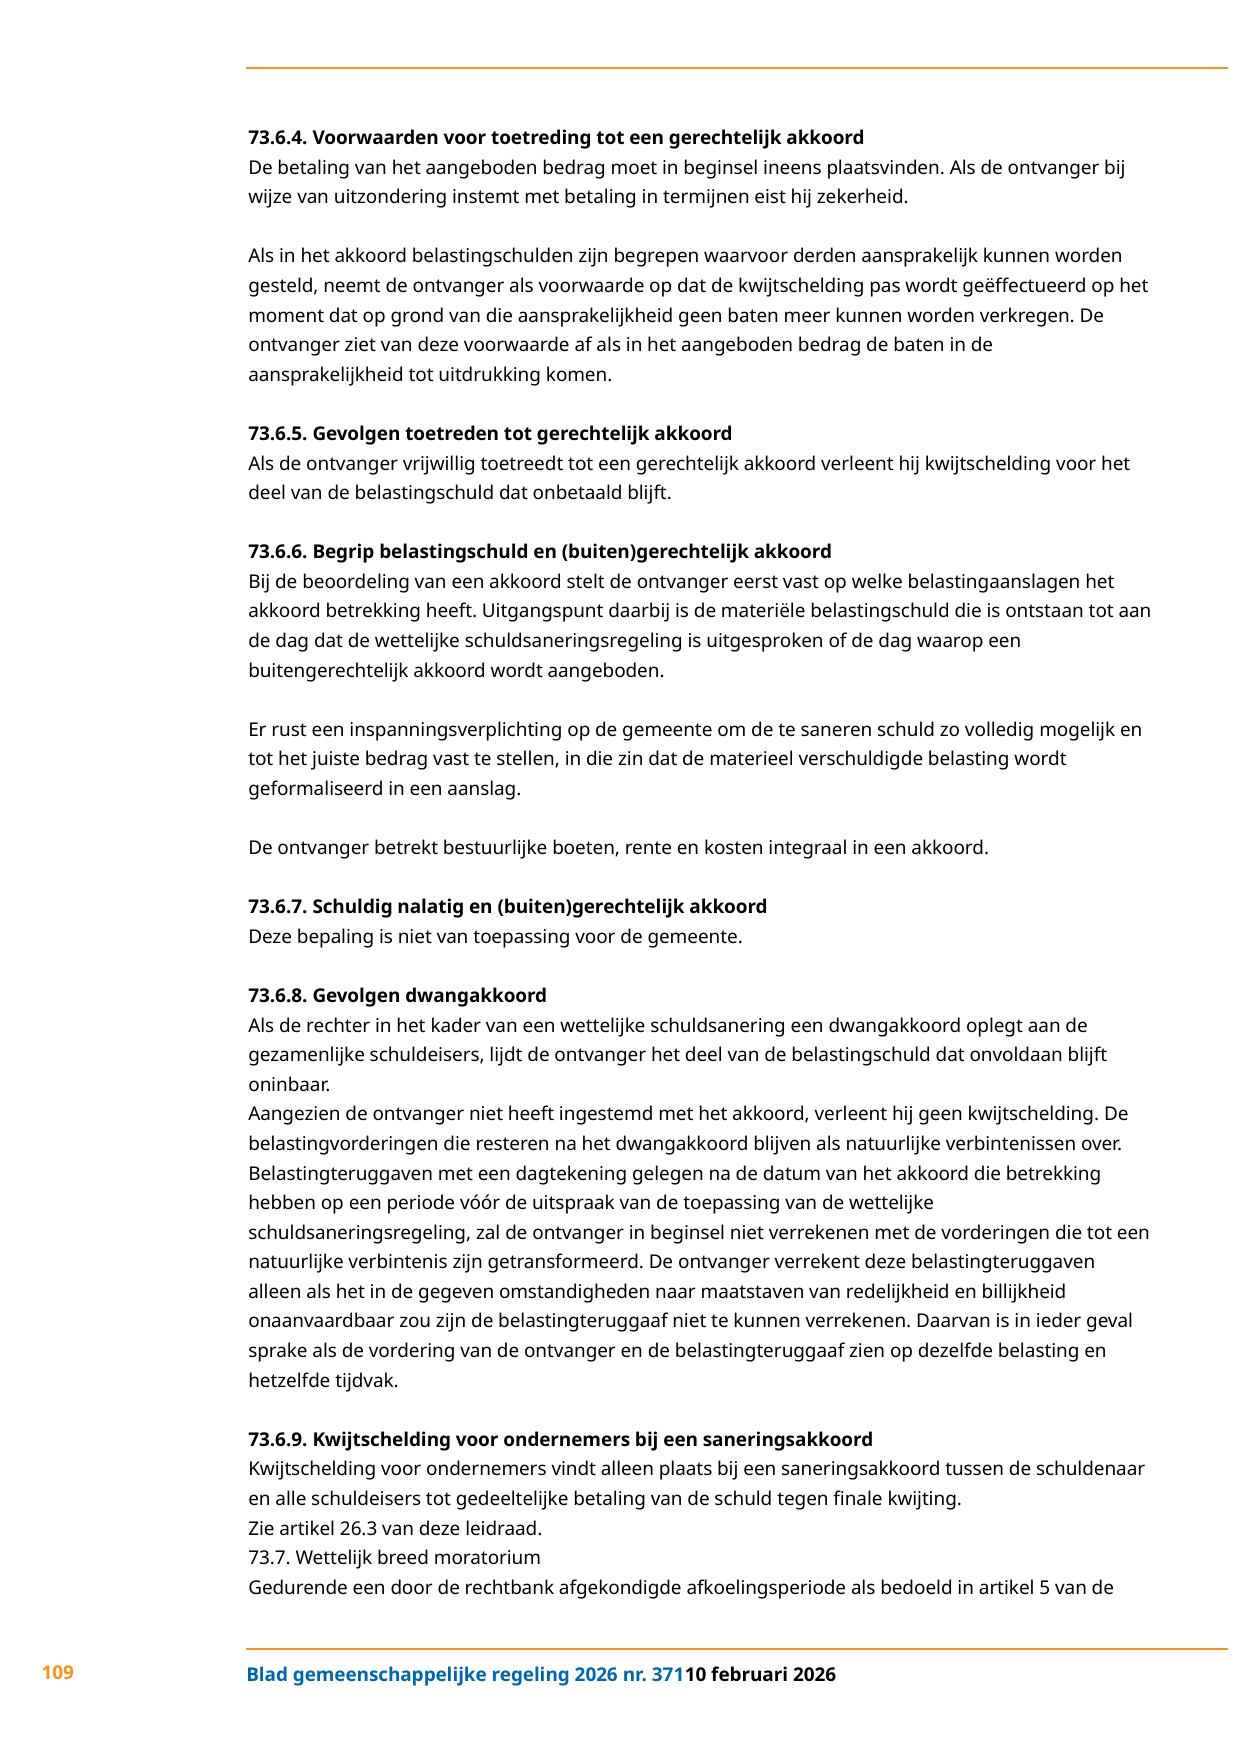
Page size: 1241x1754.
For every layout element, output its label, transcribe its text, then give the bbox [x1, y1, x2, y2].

text Gedurende een door de rechtbank afgekondigde afkoelingsperiode als bedoeld in artikel 5 van de [248, 1574, 1152, 1600]
text Als in het akkoord belastingschulden zijn begrepen waarvoor derden aansprakelijk kunnen worden gesteld, neemt de ontvanger als voorwaarde op dat de kwijtschelding pas wordt geëffectueerd op het moment dat op grond van die aansprakelijkheid geen baten meer kunnen worden verkregen. De ontvanger ziet van deze voorwaarde af als in het aangeboden bedrag de baten in de aansprakelijkheid tot uitdrukking komen. [248, 243, 1152, 387]
picture [41, 47, 231, 172]
text Deze bepaling is niet van toepassing voor de gemeente. [248, 923, 1152, 949]
text Zie artikel 26.3 van deze leidraad. [248, 1515, 1152, 1541]
text 73.6.9. Kwijtschelding voor ondernemers bij een saneringsakkoord [248, 1426, 1152, 1452]
text De betaling van het aangeboden bedrag moet in beginsel ineens plaatsvinden. Als de ontvanger bij wijze van uitzondering instemt met betaling in termijnen eist hij zekerheid. [248, 154, 1152, 209]
text Belastingteruggaven met een dagtekening gelegen na de datum van het akkoord die betrekking hebben op een periode vóór de uitspraak van de toepassing van de wettelijke schuldsaneringsregeling, zal de ontvanger in beginsel niet verrekenen met de vorderingen die tot een natuurlijke verbintenis zijn getransformeerd. De ontvanger verrekent deze belastingteruggaven alleen als het in de gegeven omstandigheden naar maatstaven van redelijkheid en billijkheid onaanvaardbaar zou zijn de belastingteruggaaf niet te kunnen verrekenen. Daarvan is in ieder geval sprake als de vordering van de ontvanger en de belastingteruggaaf zien op dezelfde belasting en hetzelfde tijdvak. [248, 1160, 1152, 1393]
text 73.6.4. Voorwaarden voor toetreding tot een gerechtelijk akkoord [248, 124, 1152, 150]
text Bij de beoordeling van een akkoord stelt de ontvanger eerst vast op welke belastingaanslagen het akkoord betrekking heeft. Uitgangspunt daarbij is de materiële belastingschuld die is ontstaan tot aan de dag dat de wettelijke schuldsaneringsregeling is uitgesproken of de dag waarop een buitengerechtelijk akkoord wordt aangeboden. [248, 568, 1152, 683]
text Er rust een inspanningsverplichting op de gemeente om de te saneren schuld zo volledig mogelijk en tot het juiste bedrag vast te stellen, in die zin dat de materieel verschuldigde belasting wordt geformaliseerd in een aanslag. [248, 716, 1152, 801]
text 73.6.6. Begrip belastingschuld en (buiten)gerechtelijk akkoord [248, 538, 1152, 564]
text 73.7. Wettelijk breed moratorium [248, 1544, 1152, 1570]
text 73.6.5. Gevolgen toetreden tot gerechtelijk akkoord [248, 420, 1152, 446]
text Als de ontvanger vrijwillig toetreedt tot een gerechtelijk akkoord verleent hij kwijtschelding voor het deel van de belastingschuld dat onbetaald blijft. [248, 450, 1152, 505]
text 73.6.8. Gevolgen dwangakkoord [248, 982, 1152, 1008]
text 73.6.7. Schuldig nalatig en (buiten)gerechtelijk akkoord [248, 893, 1152, 919]
text Aangezien de ontvanger niet heeft ingestemd met het akkoord, verleent hij geen kwijtschelding. De belastingvorderingen die resteren na het dwangakkoord blijven als natuurlijke verbintenissen over. [248, 1101, 1152, 1156]
text Als de rechter in het kader van een wettelijke schuldsanering een dwangakkoord oplegt aan de gezamenlijke schuldeisers, lijdt de ontvanger het deel van de belastingschuld dat onvoldaan blijft oninbaar. [248, 1012, 1152, 1097]
text Kwijtschelding voor ondernemers vindt alleen plaats bij een saneringsakkoord tussen de schuldenaar en alle schuldeisers tot gedeeltelijke betaling van de schuld tegen finale kwijting. [248, 1456, 1152, 1511]
text De ontvanger betrekt bestuurlijke boeten, rente en kosten integraal in een akkoord. [248, 834, 1152, 860]
